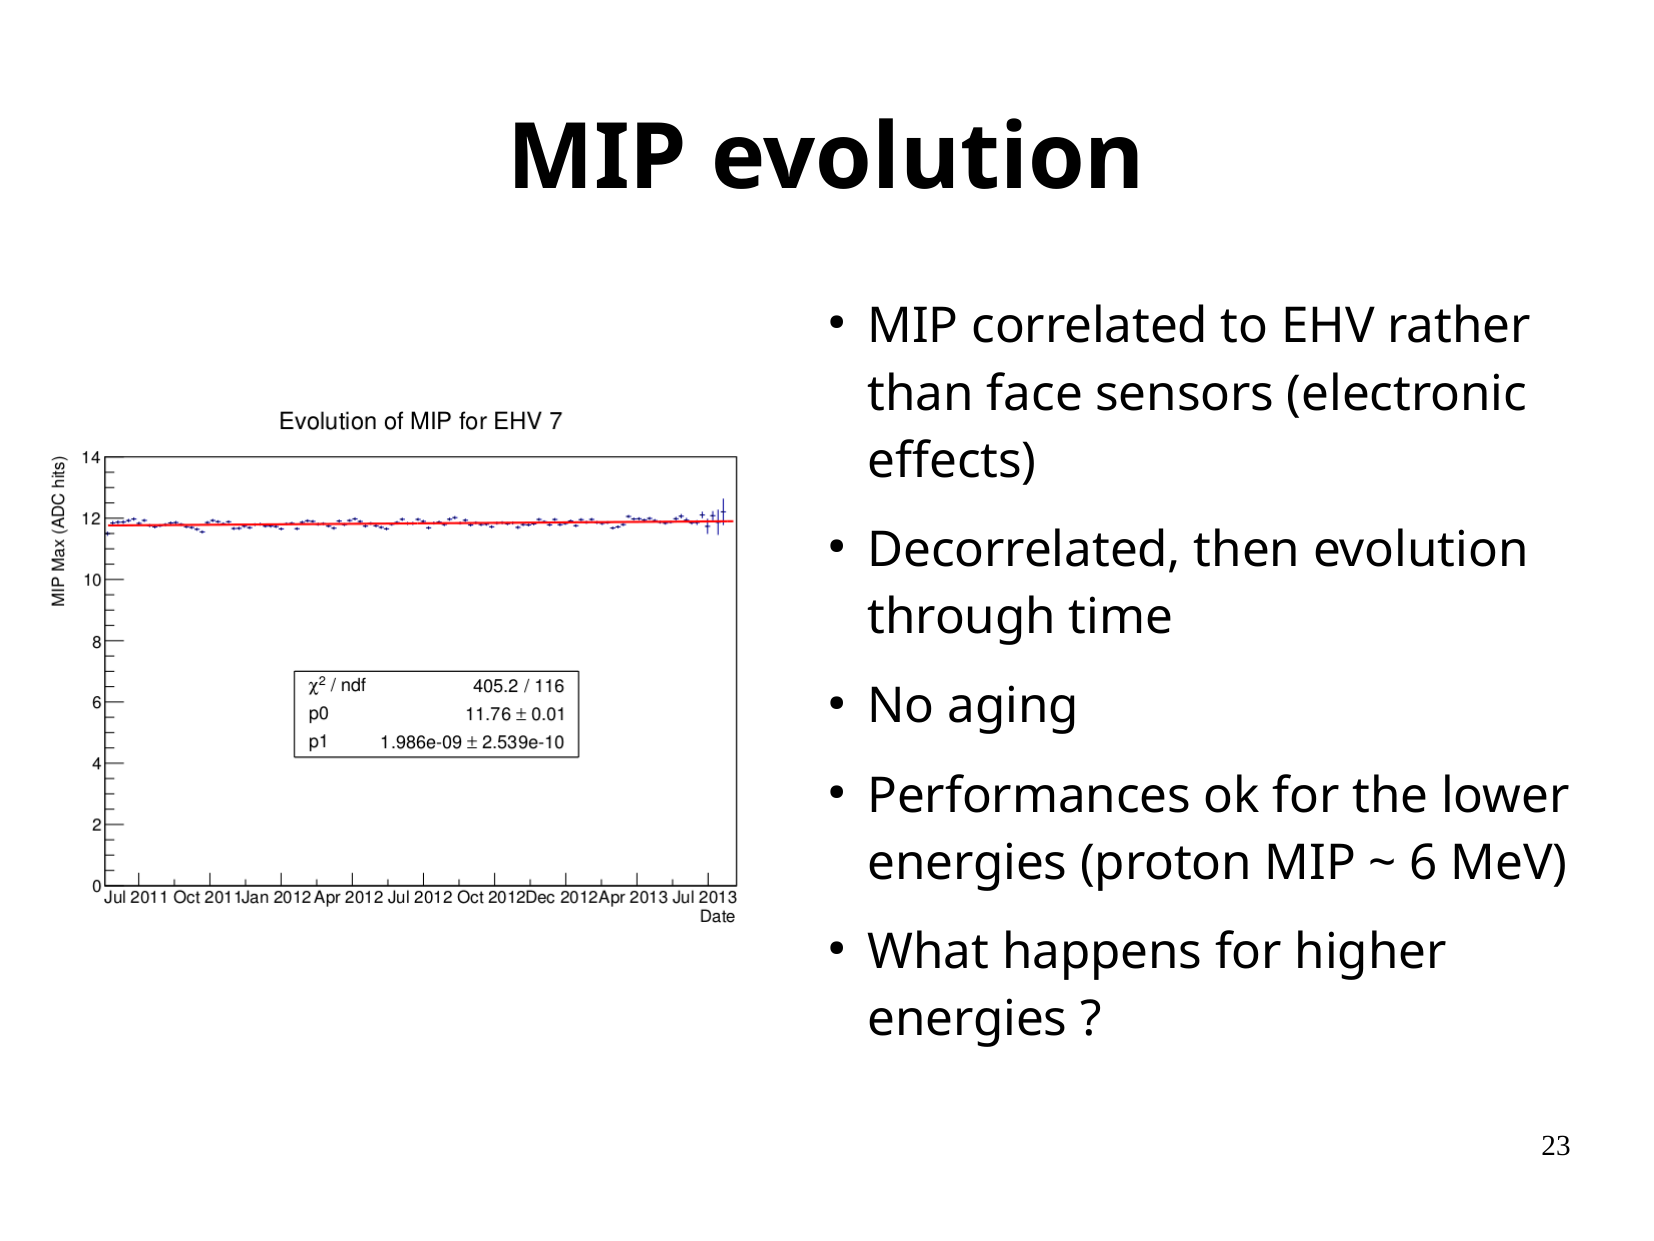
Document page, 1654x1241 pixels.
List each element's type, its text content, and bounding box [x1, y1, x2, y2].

picture [26, 404, 815, 939]
title MIP evolution [82, 49, 1571, 257]
list MIP correlated to EHV rather than face sensors (electronic effects) Decorrelated, then evolution through time No aging Performances ok for the lower energies (proton MIP ~ 6 MeV) What happens for higher energies ? [814, 290, 1571, 1104]
